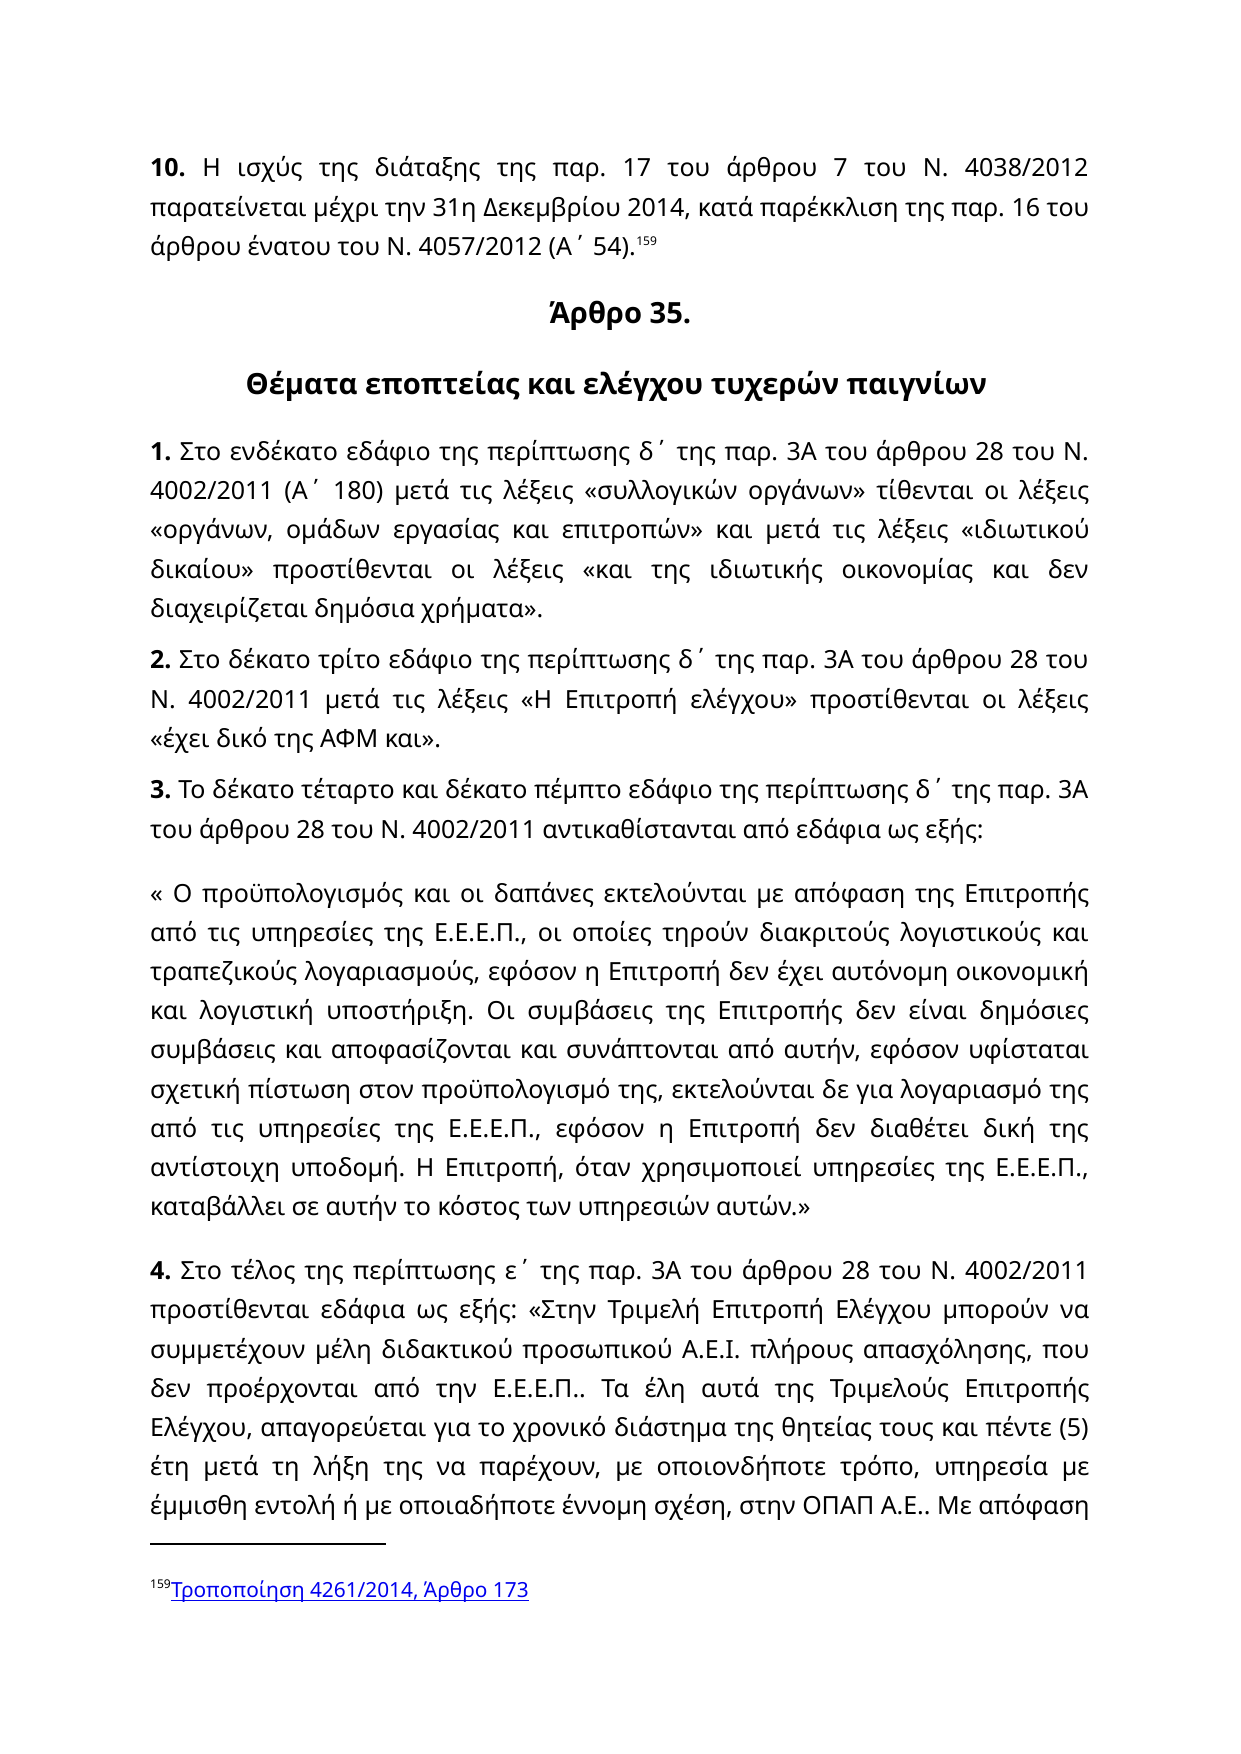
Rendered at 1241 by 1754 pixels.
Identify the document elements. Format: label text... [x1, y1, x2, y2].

text 2. Στο δέκατο τρίτο εδάφιο της περίπτωσης δ΄ της παρ. 3Α του άρθρου 28 του Ν. 4002/2011 μετά τις λέξεις «Η Επιτροπή ελέγχου» προστίθενται οι λέξεις «έχει δικό της ΑΦΜ και». [150, 642, 1090, 754]
text 4. Στο τέλος της περίπτωσης ε΄ της παρ. 3Α του άρθρου 28 του Ν. 4002/2011 προστίθενται εδάφια ως εξής: «Στην Τριμελή Επιτροπή Ελέγχου μπορούν να συμμετέχουν μέλη διδακτικού προσωπικού Α.Ε.Ι. πλήρους απασχόλησης, που δεν προέρχονται από την Ε.Ε.Ε.Π.. Τα έλη αυτά της Τριμελούς Επιτροπής Ελέγχου, απαγορεύεται για το χρονικό διάστημα της θητείας τους και πέντε (5) έτη μετά τη λήξη της να παρέχουν, με οποιονδήποτε τρόπο, υπηρεσία με έμμισθη εντολή ή με οποιαδήποτε έννομη σχέση, στην ΟΠΑΠ Α.Ε.. Με απόφαση [150, 1253, 1090, 1522]
text Τροποποίηση 4261/2014, Άρθρο 173 [150, 1576, 1090, 1604]
text 3. Το δέκατο τέταρτο και δέκατο πέμπτο εδάφιο της περίπτωσης δ΄ της παρ. 3Α του άρθρου 28 του Ν. 4002/2011 αντικαθίστανται από εδάφια ως εξής: [150, 772, 1090, 845]
text « Ο προϋπολογισμός και οι δαπάνες εκτελούνται με απόφαση της Επιτροπής από τις υπηρεσίες της Ε.Ε.Ε.Π., οι οποίες τηρούν διακριτούς λογιστικούς και τραπεζικούς λογαριασμούς, εφόσον η Επιτροπή δεν έχει αυτόνομη οικονομική και λογιστική υποστήριξη. Οι συμβάσεις της Επιτροπής δεν είναι δημόσιες συμβάσεις και αποφασίζονται και συνάπτονται από αυτήν, εφόσον υφίσταται σχετική πίστωση στον προϋπολογισμό της, εκτελούνται δε για λογαριασμό της από τις υπηρεσίες της Ε.Ε.Ε.Π., εφόσον η Επιτροπή δεν διαθέτει δική της αντίστοιχη υποδομή. Η Επιτροπή, όταν χρησιμοποιεί υπηρεσίες της Ε.Ε.Ε.Π., καταβάλλει σε αυτήν το κόστος των υπηρεσιών αυτών.» [150, 875, 1090, 1223]
text 10. Η ισχύς της διάταξης της παρ. 17 του άρθρου 7 του Ν. 4038/2012 παρατείνεται μέχρι την 31η Δεκεμβρίου 2014, κατά παρέκκλιση της παρ. 16 του άρθρου ένατου του Ν. 4057/2012 (Α΄ 54). [150, 150, 1090, 262]
subtitle Άρθρο 35. [150, 292, 1090, 332]
subtitle Θέματα εποπτείας και ελέγχου τυχερών παιγνίων [150, 363, 1090, 403]
text 1. Στο ενδέκατο εδάφιο της περίπτωσης δ΄ της παρ. 3Α του άρθρου 28 του Ν. 4002/2011 (Α΄ 180) μετά τις λέξεις «συλλογικών οργάνων» τίθενται οι λέξεις «οργάνων, ομάδων εργασίας και επιτροπών» και μετά τις λέξεις «ιδιωτικού δικαίου» προστίθενται οι λέξεις «και της ιδιωτικής οικονομίας και δεν διαχειρίζεται δημόσια χρήματα». [150, 434, 1090, 624]
